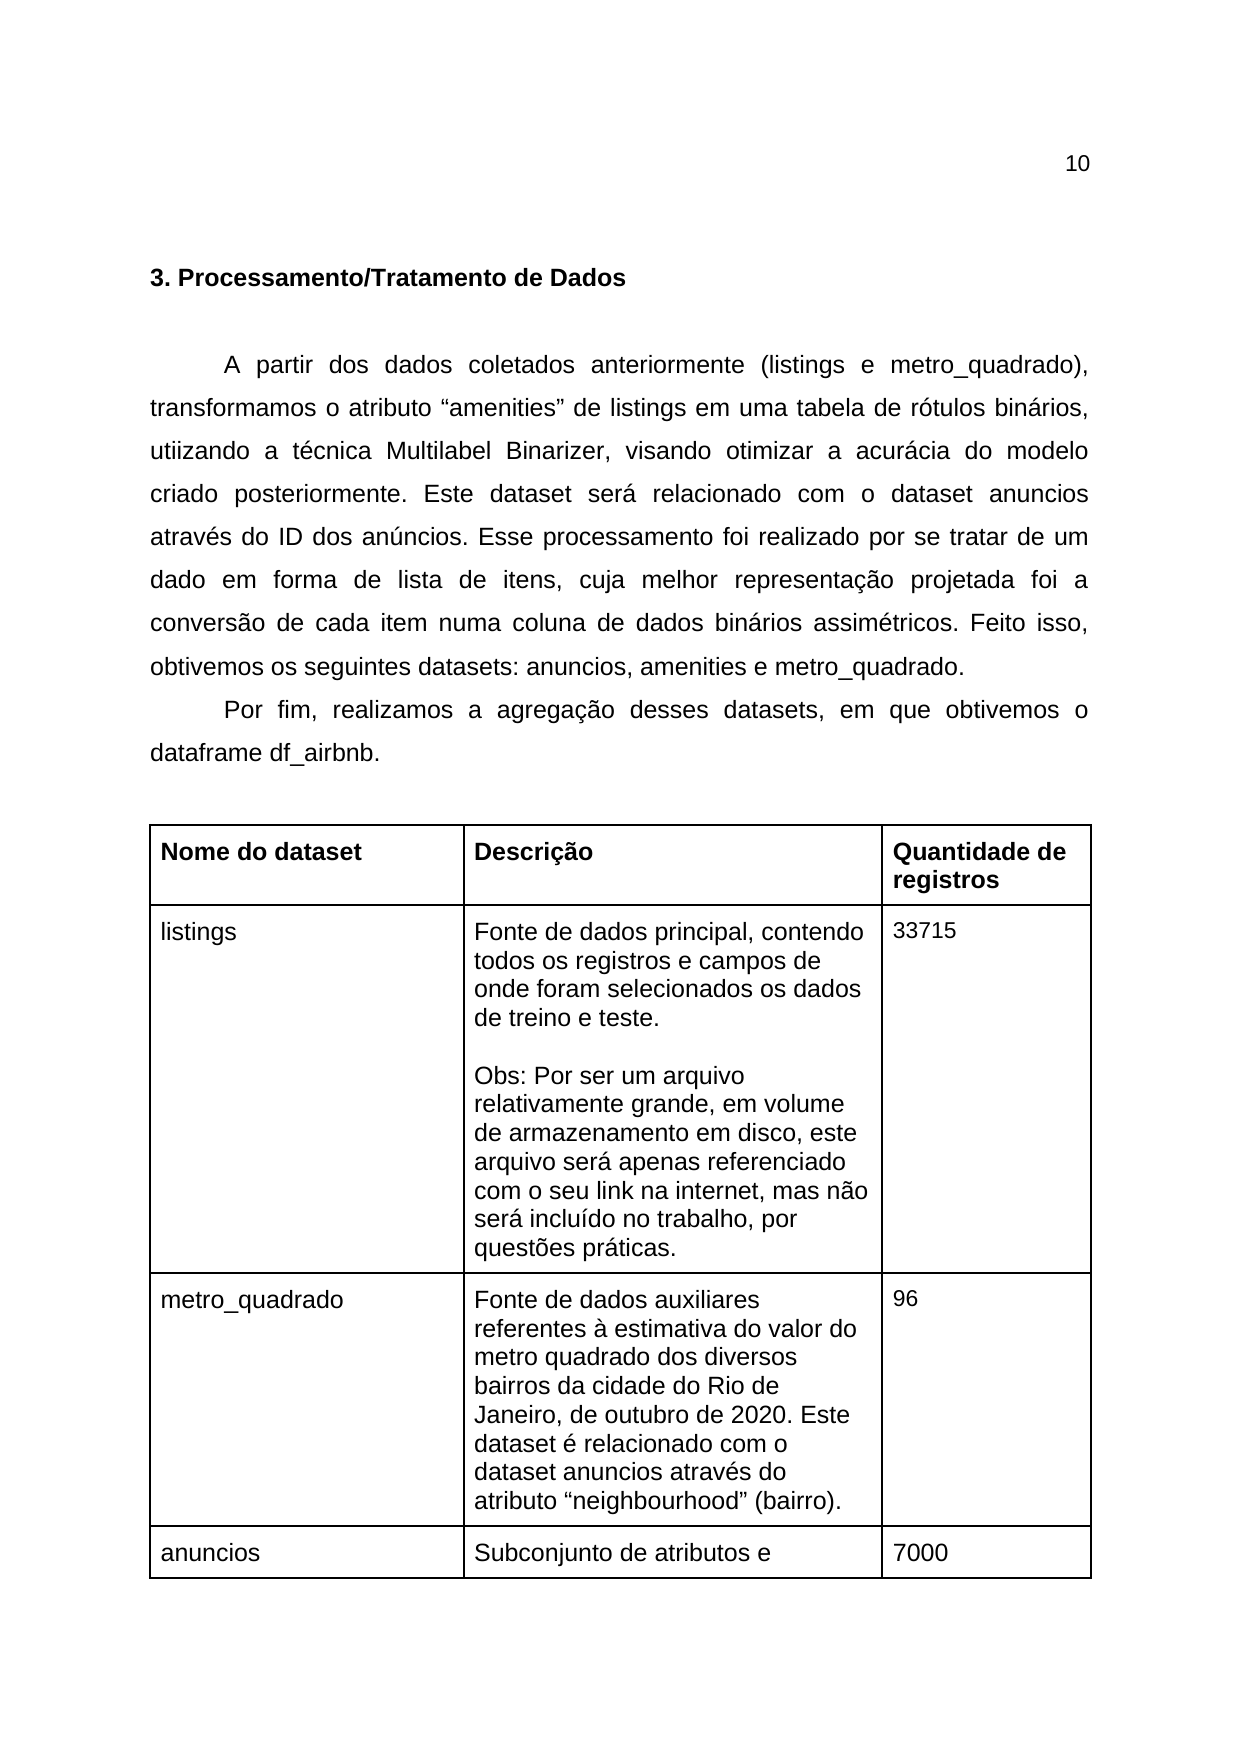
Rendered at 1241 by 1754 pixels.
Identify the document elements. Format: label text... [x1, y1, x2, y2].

table_header Quantidade de registros [883, 826, 1090, 904]
table_header Nome do dataset [151, 826, 463, 904]
table_cell Fonte de dados auxiliares referentes à estimativa do valor do metro quadrado dos diversos bairros da cidade do Rio de Janeiro, de outubro de 2020. Este dataset é relacionado com o dataset anuncios através do atributo “neighbourhood” (bairro). [465, 1274, 881, 1525]
text 3. Processamento/Tratamento de Dados [150, 263, 1090, 292]
text A partir dos dados coletados anteriormente (listings e metro_quadrado), transformamos o atributo “amenities” de listings em uma tabela de rótulos binários, utiizando a técnica Multilabel Binarizer, visando otimizar a acurácia do modelo criado posteriormente. Este dataset será relacionado com o dataset anuncios através do ID dos anúncios. Esse processamento foi realizado por se tratar de um dado em forma de lista de itens, cuja melhor representação projetada foi a conversão de cada item numa coluna de dados binários assimétricos. Feito isso, obtivemos os seguintes datasets: anuncios, amenities e metro_quadrado. [150, 349, 1090, 680]
table_cell anuncios [151, 1527, 463, 1577]
table_cell Subconjunto de atributos e [465, 1527, 881, 1577]
table_cell listings [151, 906, 463, 1272]
table_header Descrição [465, 826, 881, 904]
table_cell 33715 [883, 906, 1090, 1272]
table_cell Fonte de dados principal, contendo todos os registros e campos de onde foram selecionados os dados de treino e teste. Obs: Por ser um arquivo relativamente grande, em volume de armazenamento em disco, este arquivo será apenas referenciado com o seu link na internet, mas não será incluído no trabalho, por questões práticas. [465, 906, 881, 1272]
table_cell metro_quadrado [151, 1274, 463, 1525]
table_cell 96 [883, 1274, 1090, 1525]
table_cell 7000 [883, 1527, 1090, 1577]
text Por fim, realizamos a agregação desses datasets, em que obtivemos o dataframe df_airbnb. [150, 694, 1090, 766]
